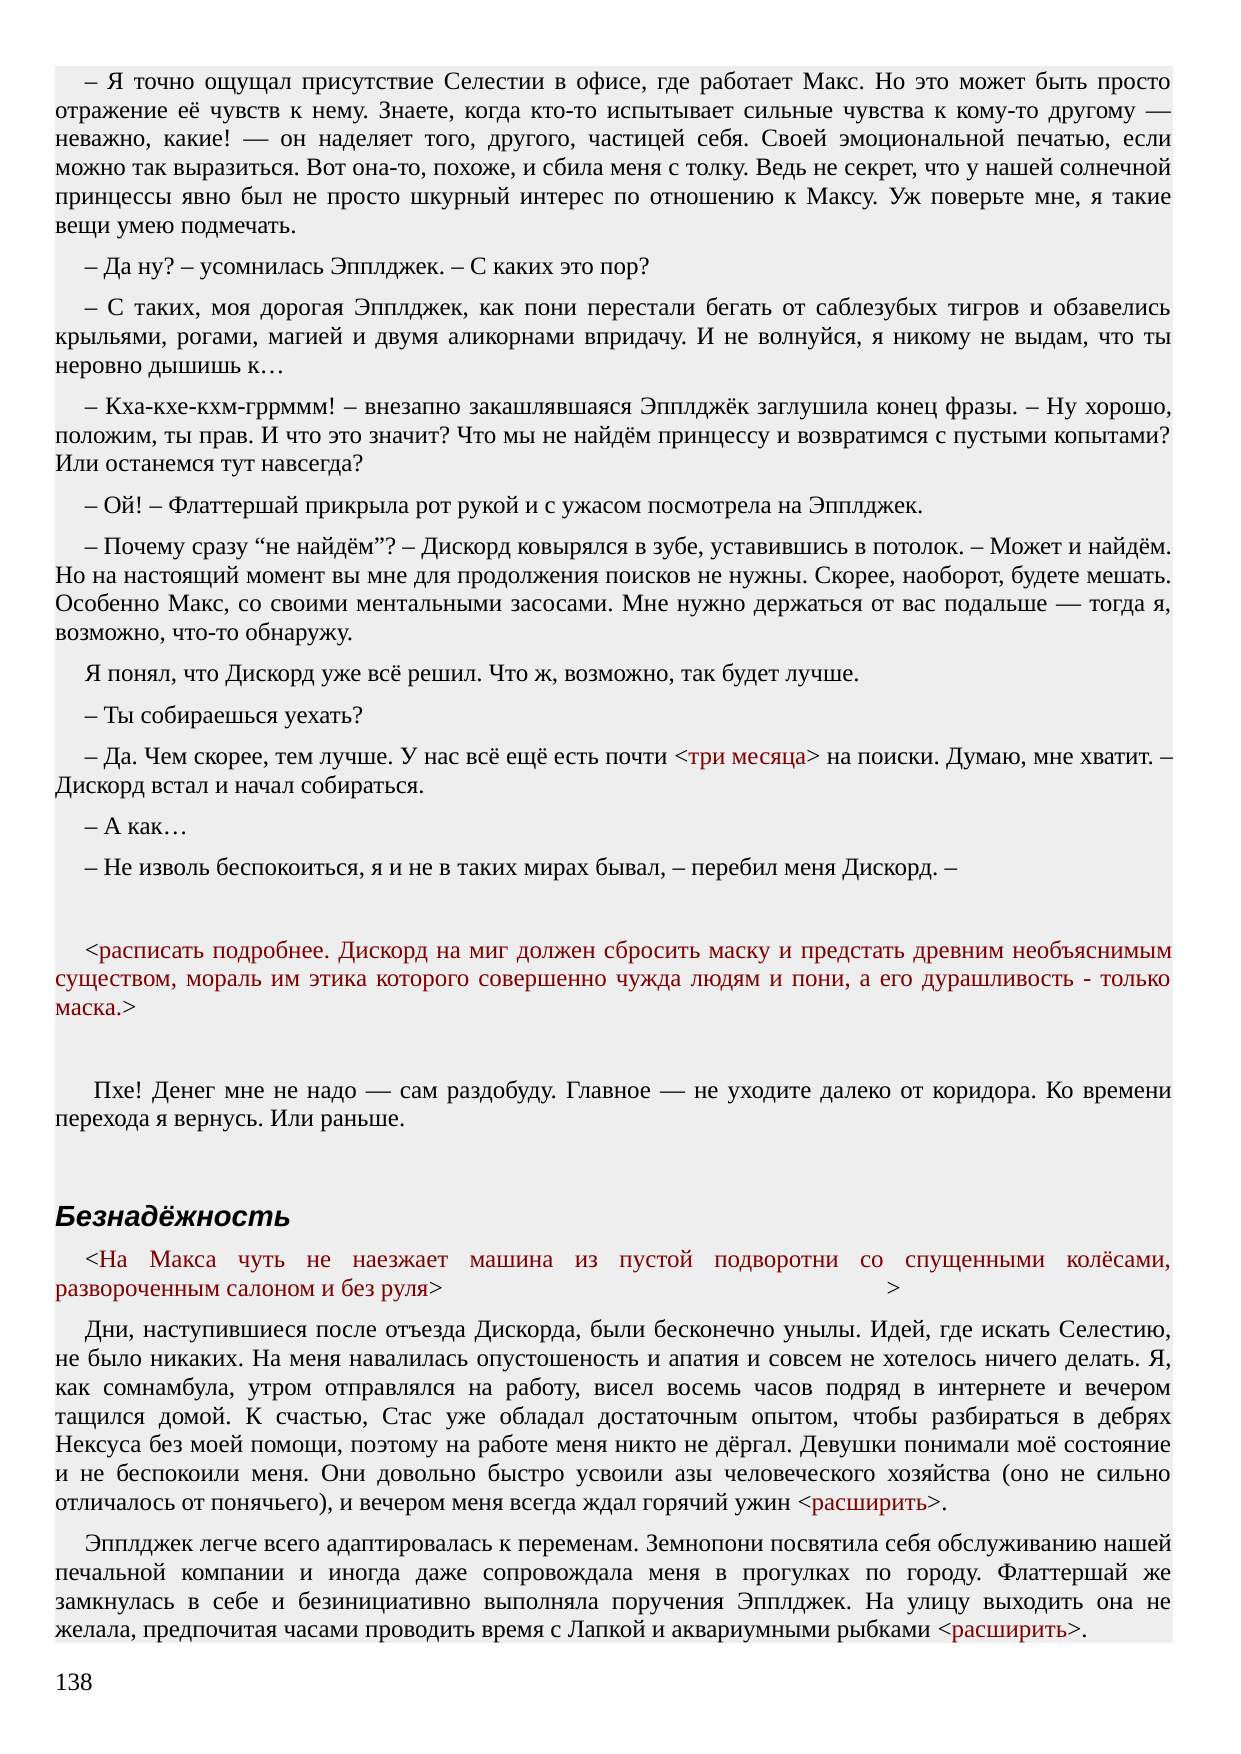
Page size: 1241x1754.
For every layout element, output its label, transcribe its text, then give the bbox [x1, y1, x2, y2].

text – Почему сразу “не найдём”? – Дискорд ковырялся в зубе, уставившись в потолок. – Может и найдём. Но на настоящий момент вы мне для продолжения поисков не нужны. Скорее, наоборот, будете мешать. Особенно Макс, со своими ментальными засосами. Мне нужно держаться от вас подальше — тогда я, возможно, что-то обнаружу. [55, 531, 1173, 646]
text <На Макса чуть не наезжает машина из пустой подворотни со спущенными колёсами, развороченным салоном и без руля> > [55, 1244, 1173, 1302]
subtitle Безнадёжность [55, 1198, 1173, 1232]
text Пхе! Денег мне не надо — сам раздобуду. Главное — не уходите далеко от коридора. Ко времени перехода я вернусь. Или раньше. [55, 1075, 1173, 1132]
text – Ой! – Флаттершай прикрыла рот рукой и с ужасом посмотрела на Эпплджек. [55, 490, 1173, 518]
text – Да ну? – усомнилась Эпплджек. – С каких это пор? [55, 251, 1173, 280]
text – Да. Чем скорее, тем лучше. У нас всё ещё есть почти <три месяца> на поиски. Думаю, мне хватит. – Дискорд встал и начал собираться. [55, 741, 1173, 798]
text – Не изволь беспокоиться, я и не в таких мирах бывал, – перебил меня Дискорд. – [55, 852, 1173, 881]
text Эпплджек легче всего адаптировалась к переменам. Земнопони посвятила себя обслуживанию нашей печальной компании и иногда даже сопровождала меня в прогулках по городу. Флаттершай же замкнулась в себе и безинициативно выполняла поручения Эпплджек. На улицу выходить она не желала, предпочитая часами проводить время с Лапкой и аквариумными рыбками <расширить>. [55, 1528, 1173, 1643]
text Дни, наступившиеся после отъезда Дискорда, были бесконечно унылы. Идей, где искать Селестию, не было никаких. На меня навалилась опустошеность и апатия и совсем не хотелось ничего делать. Я, как сомнамбула, утром отправлялся на работу, висел восемь часов подряд в интернете и вечером тащился домой. К счастью, Стас уже обладал достаточным опытом, чтобы разбираться в дебрях Нексуса без моей помощи, поэтому на работе меня никто не дёргал. Девушки понимали моё состояние и не беспокоили меня. Они довольно быстро усвоили азы человеческого хозяйства (оно не сильно отличалось от понячьего), и вечером меня всегда ждал горячий ужин <расширить>. [55, 1314, 1173, 1516]
text – А как… [55, 811, 1173, 840]
text – Кха-кхе-кхм-гррммм! – внезапно закашлявшаяся Эпплджёк заглушила конец фразы. – Ну хорошо, положим, ты прав. И что это значит? Что мы не найдём принцессу и возвратимся с пустыми копытами? Или останемся тут навсегда? [55, 391, 1173, 477]
text Я понял, что Дискорд уже всё решил. Что ж, возможно, так будет лучше. [55, 658, 1173, 687]
text – С таких, моя дорогая Эпплджек, как пони перестали бегать от саблезубых тигров и обзавелись крыльями, рогами, магией и двумя аликорнами впридачу. И не волнуйся, я никому не выдам, что ты неровно дышишь к… [55, 292, 1173, 378]
text <расписать подробнее. Дискорд на миг должен сбросить маску и предстать древним необъяснимым существом, мораль им этика которого совершенно чужда людям и пони, а его дурашливость - только маска.> [55, 935, 1173, 1021]
text – Я точно ощущал присутствие Селестии в офисе, где работает Макс. Но это может быть просто отражение её чувств к нему. Знаете, когда кто-то испытывает сильные чувства к кому-то другому — неважно, какие! — он наделяет того, другого, частицей себя. Своей эмоциональной печатью, если можно так выразиться. Вот она-то, похоже, и сбила меня с толку. Ведь не секрет, что у нашей солнечной принцессы явно был не просто шкурный интерес по отношению к Максу. Уж поверьте мне, я такие вещи умею подмечать. [55, 66, 1173, 238]
text – Ты собираешься уехать? [55, 700, 1173, 728]
